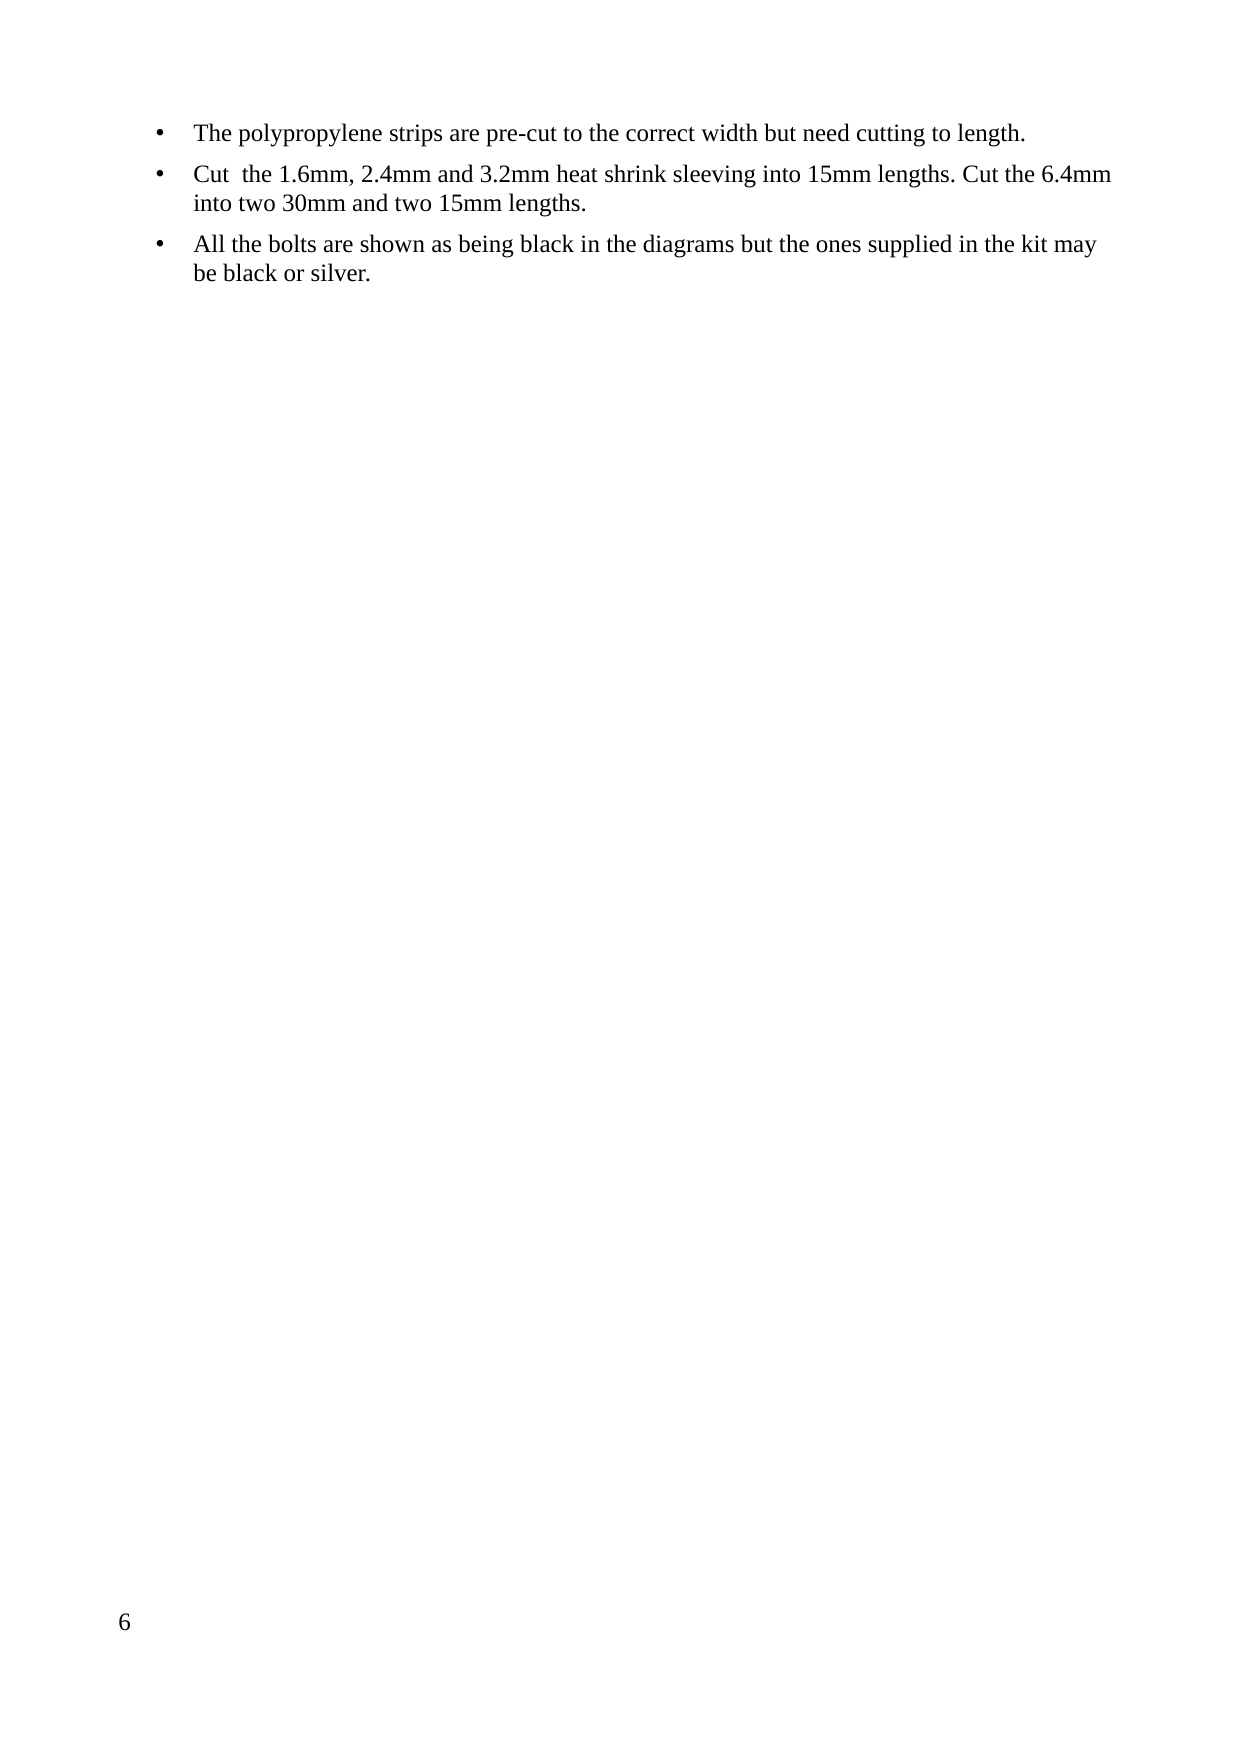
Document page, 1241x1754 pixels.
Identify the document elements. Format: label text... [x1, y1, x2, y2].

list Cut the 1.6mm, 2.4mm and 3.2mm heat shrink sleeving into 15mm lengths. Cut the 6.4mm into two 30mm and two 15mm lengths. [156, 159, 1122, 217]
list All the bolts are shown as being black in the diagrams but the ones supplied in the kit may be black or silver. [156, 229, 1122, 287]
list The polypropylene strips are pre-cut to the correct width but need cutting to length. [156, 118, 1122, 147]
